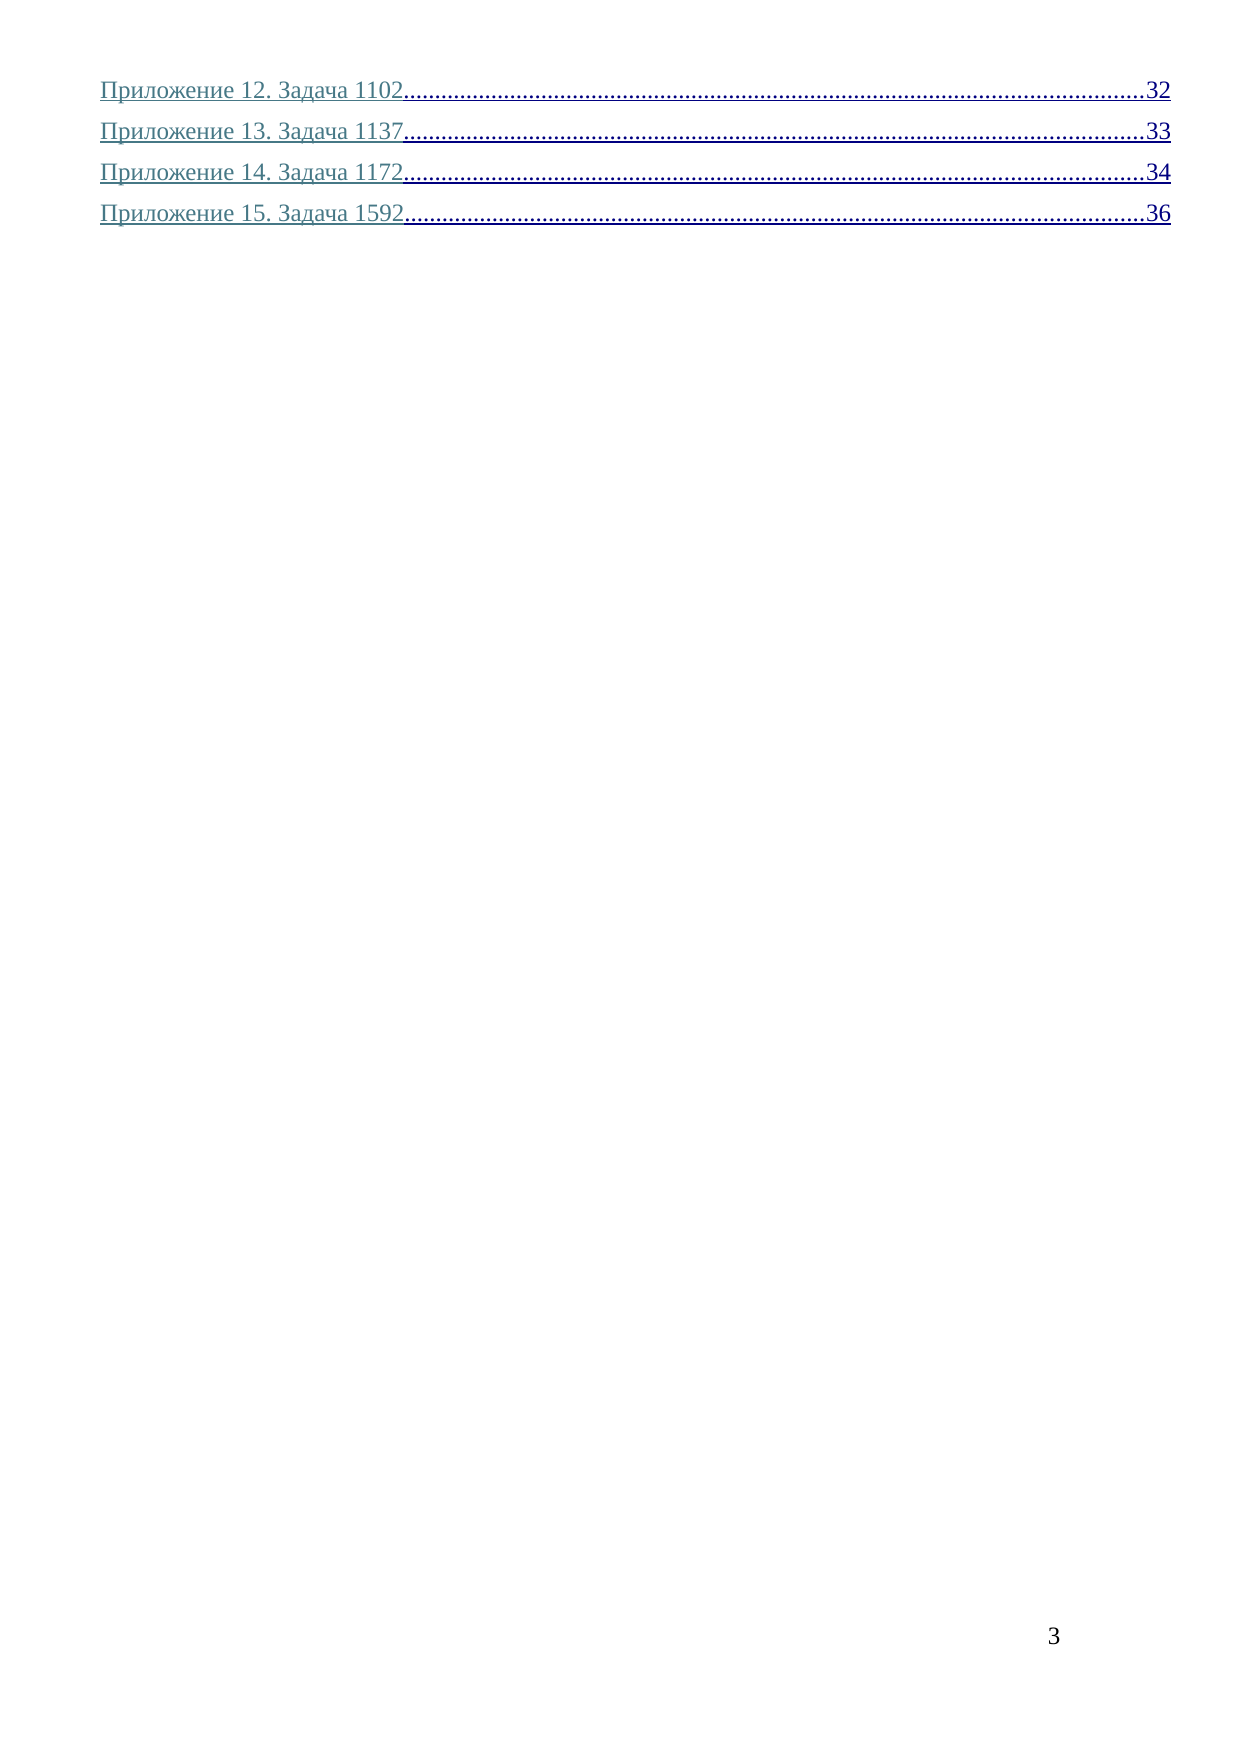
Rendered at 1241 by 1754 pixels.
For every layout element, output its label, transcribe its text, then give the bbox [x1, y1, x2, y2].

text Приложение 13. Задача 1137 33 [100, 116, 1172, 145]
text Приложение 12. Задача 1102 32 [100, 75, 1172, 104]
text Приложение 15. Задача 1592 36 [100, 198, 1172, 227]
text Приложение 14. Задача 1172 34 [100, 157, 1172, 186]
